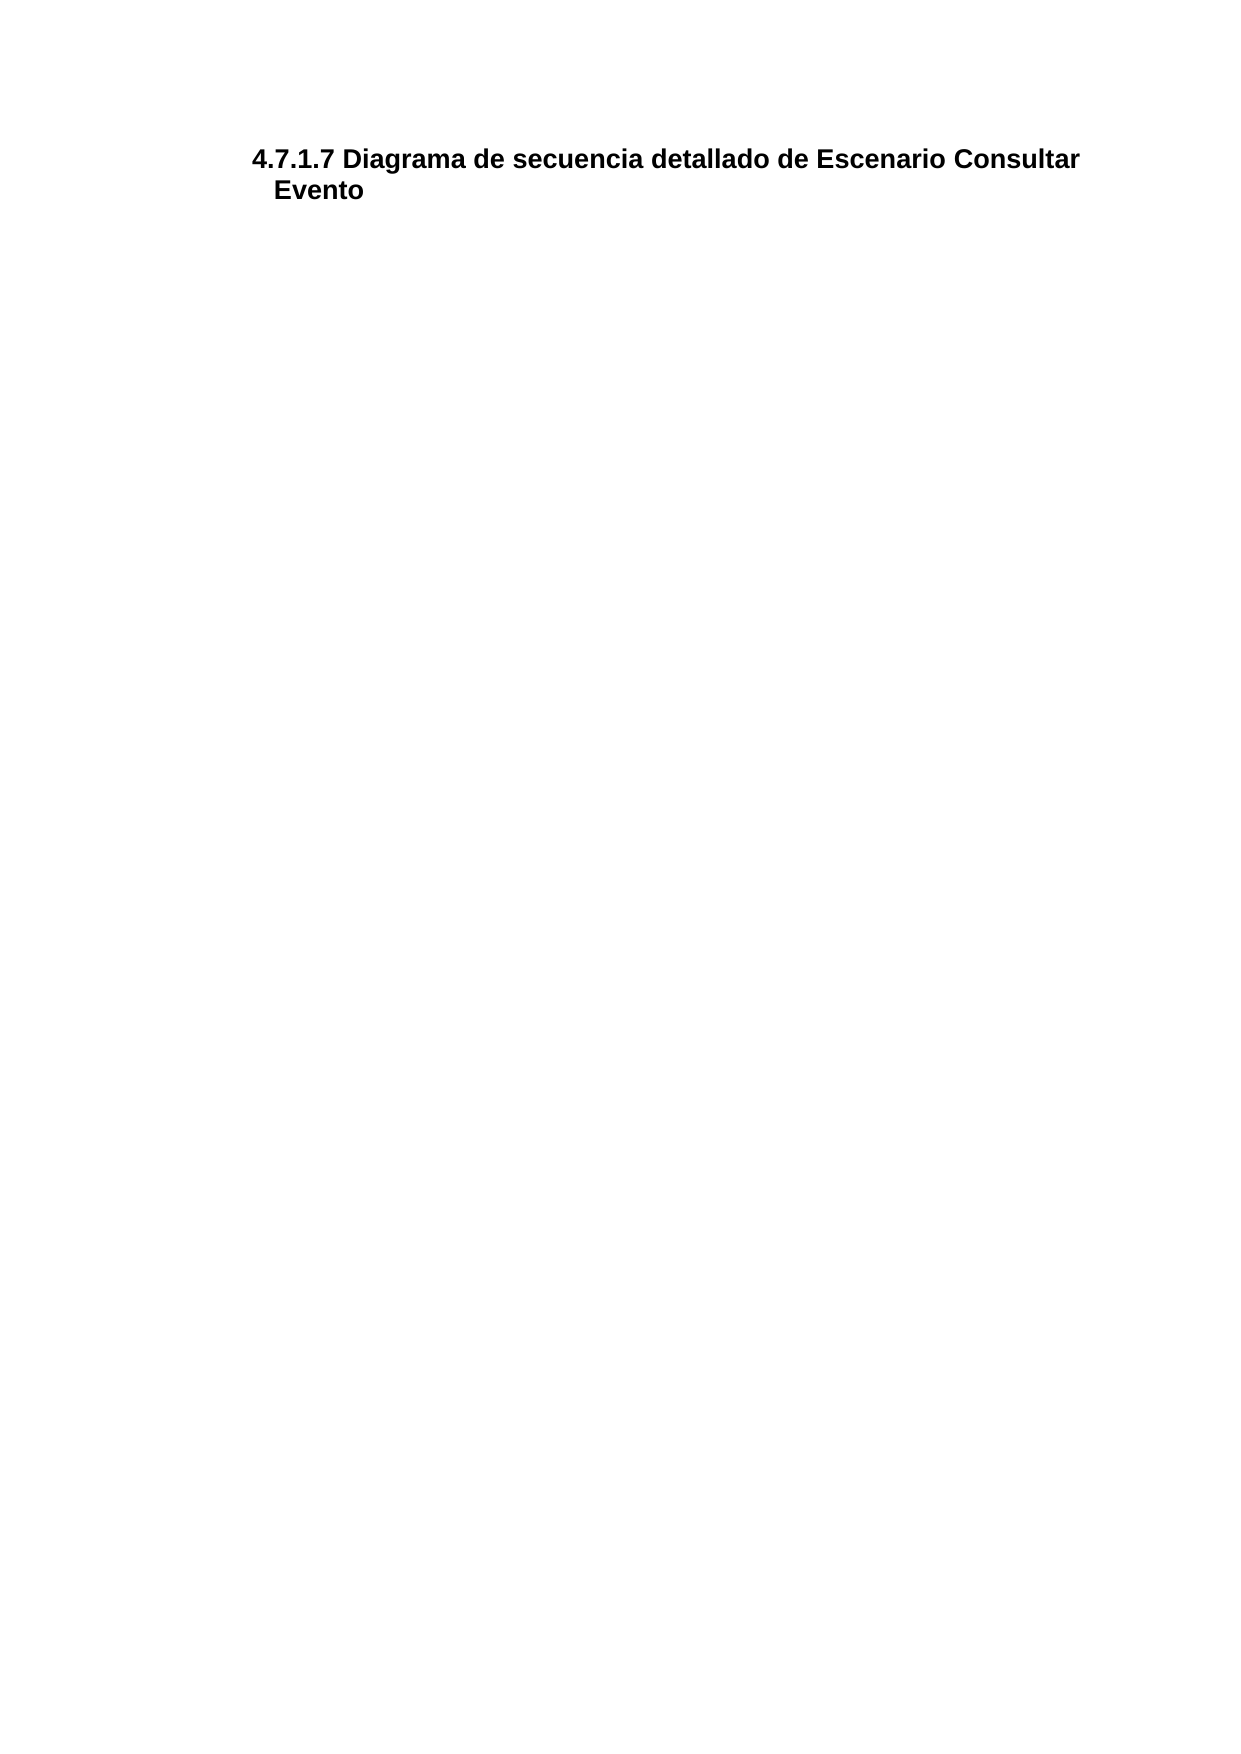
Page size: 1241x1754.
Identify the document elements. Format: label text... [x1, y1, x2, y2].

list Diagrama de secuencia detallado de Escenario Consultar Evento [244, 143, 1122, 206]
